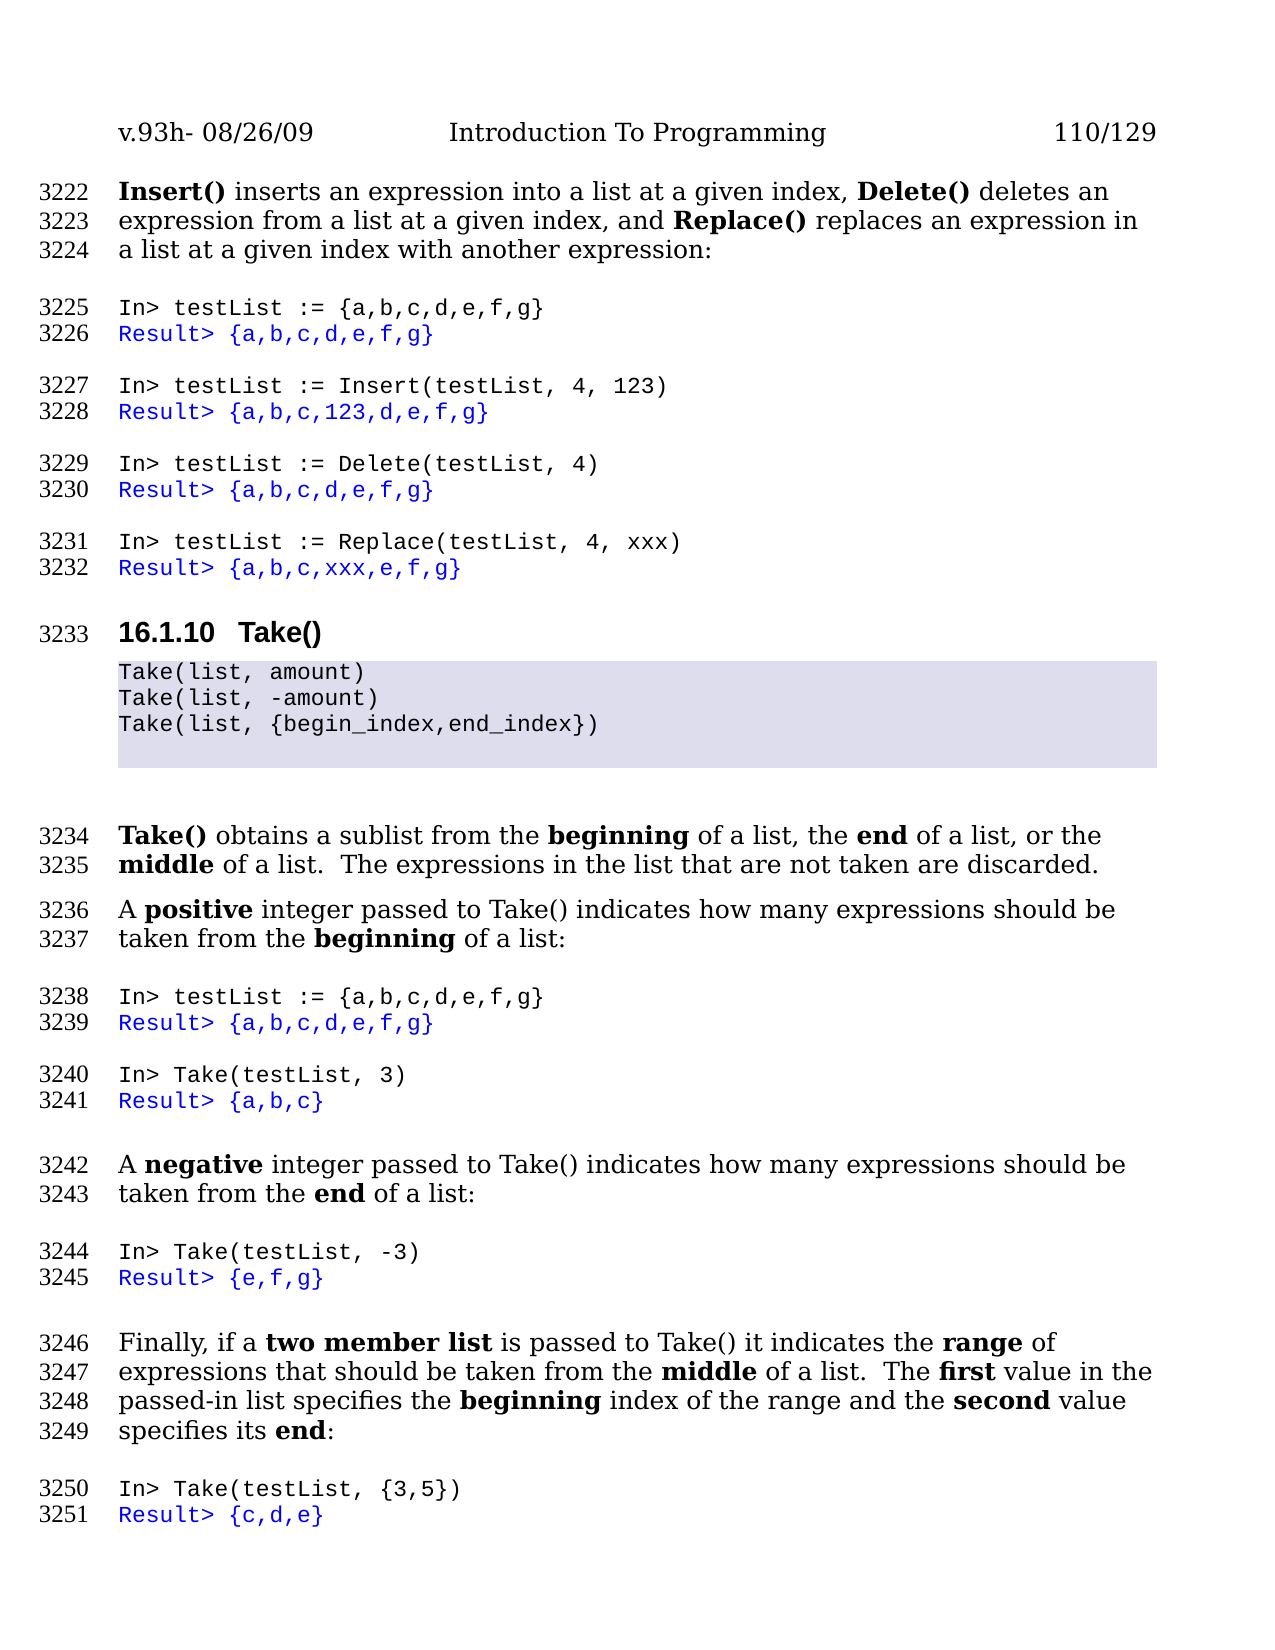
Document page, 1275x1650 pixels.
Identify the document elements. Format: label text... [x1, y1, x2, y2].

text In> Take(testList, -3) [118, 1241, 1157, 1267]
text In> Take(testList, {3,5}) [118, 1477, 1157, 1503]
text Result> {a,b,c,d,e,f,g} [118, 1011, 1157, 1037]
text A negative integer passed to Take() indicates how many expressions should be taken from the end of a list: [118, 1150, 1157, 1209]
text In> testList := Replace(testList, 4, xxx) [118, 530, 1157, 556]
text In> testList := Insert(testList, 4, 123) [118, 374, 1157, 400]
text In> testList := Delete(testList, 4) [118, 452, 1157, 478]
subtitle Take() [118, 615, 1157, 648]
text Result> {c,d,e} [118, 1503, 1157, 1529]
text Result> {a,b,c,d,e,f,g} [118, 478, 1157, 504]
text Insert() inserts an expression into a list at a given index, Delete() deletes an expression from a list at a given index, and Replace() replaces an expression in a list at a given index with another expression: [118, 177, 1157, 265]
table_header Take(list, amount) Take(list, -amount) Take(list, {begin_index,end_index}) [118, 661, 1157, 768]
text In> testList := {a,b,c,d,e,f,g} [118, 297, 1157, 323]
text Result> {a,b,c,d,e,f,g} [118, 323, 1157, 348]
text Take() obtains a sublist from the beginning of a list, the end of a list, or the middle of a list. The expressions in the list that are not taken are discarded. [118, 821, 1157, 880]
text Result> {a,b,c,123,d,e,f,g} [118, 400, 1157, 426]
text Finally, if a two member list is passed to Take() it indicates the range of expressions that should be taken from the middle of a list. The first value in the passed-in list specifies the beginning index of the range and the second value specifies its end: [118, 1327, 1157, 1445]
text In> testList := {a,b,c,d,e,f,g} [118, 985, 1157, 1011]
text Result> {a,b,c,xxx,e,f,g} [118, 556, 1157, 582]
text In> Take(testList, 3) [118, 1063, 1157, 1089]
text A positive integer passed to Take() indicates how many expressions should be taken from the beginning of a list: [118, 895, 1157, 953]
text Result> {e,f,g} [118, 1267, 1157, 1293]
text Result> {a,b,c} [118, 1089, 1157, 1115]
